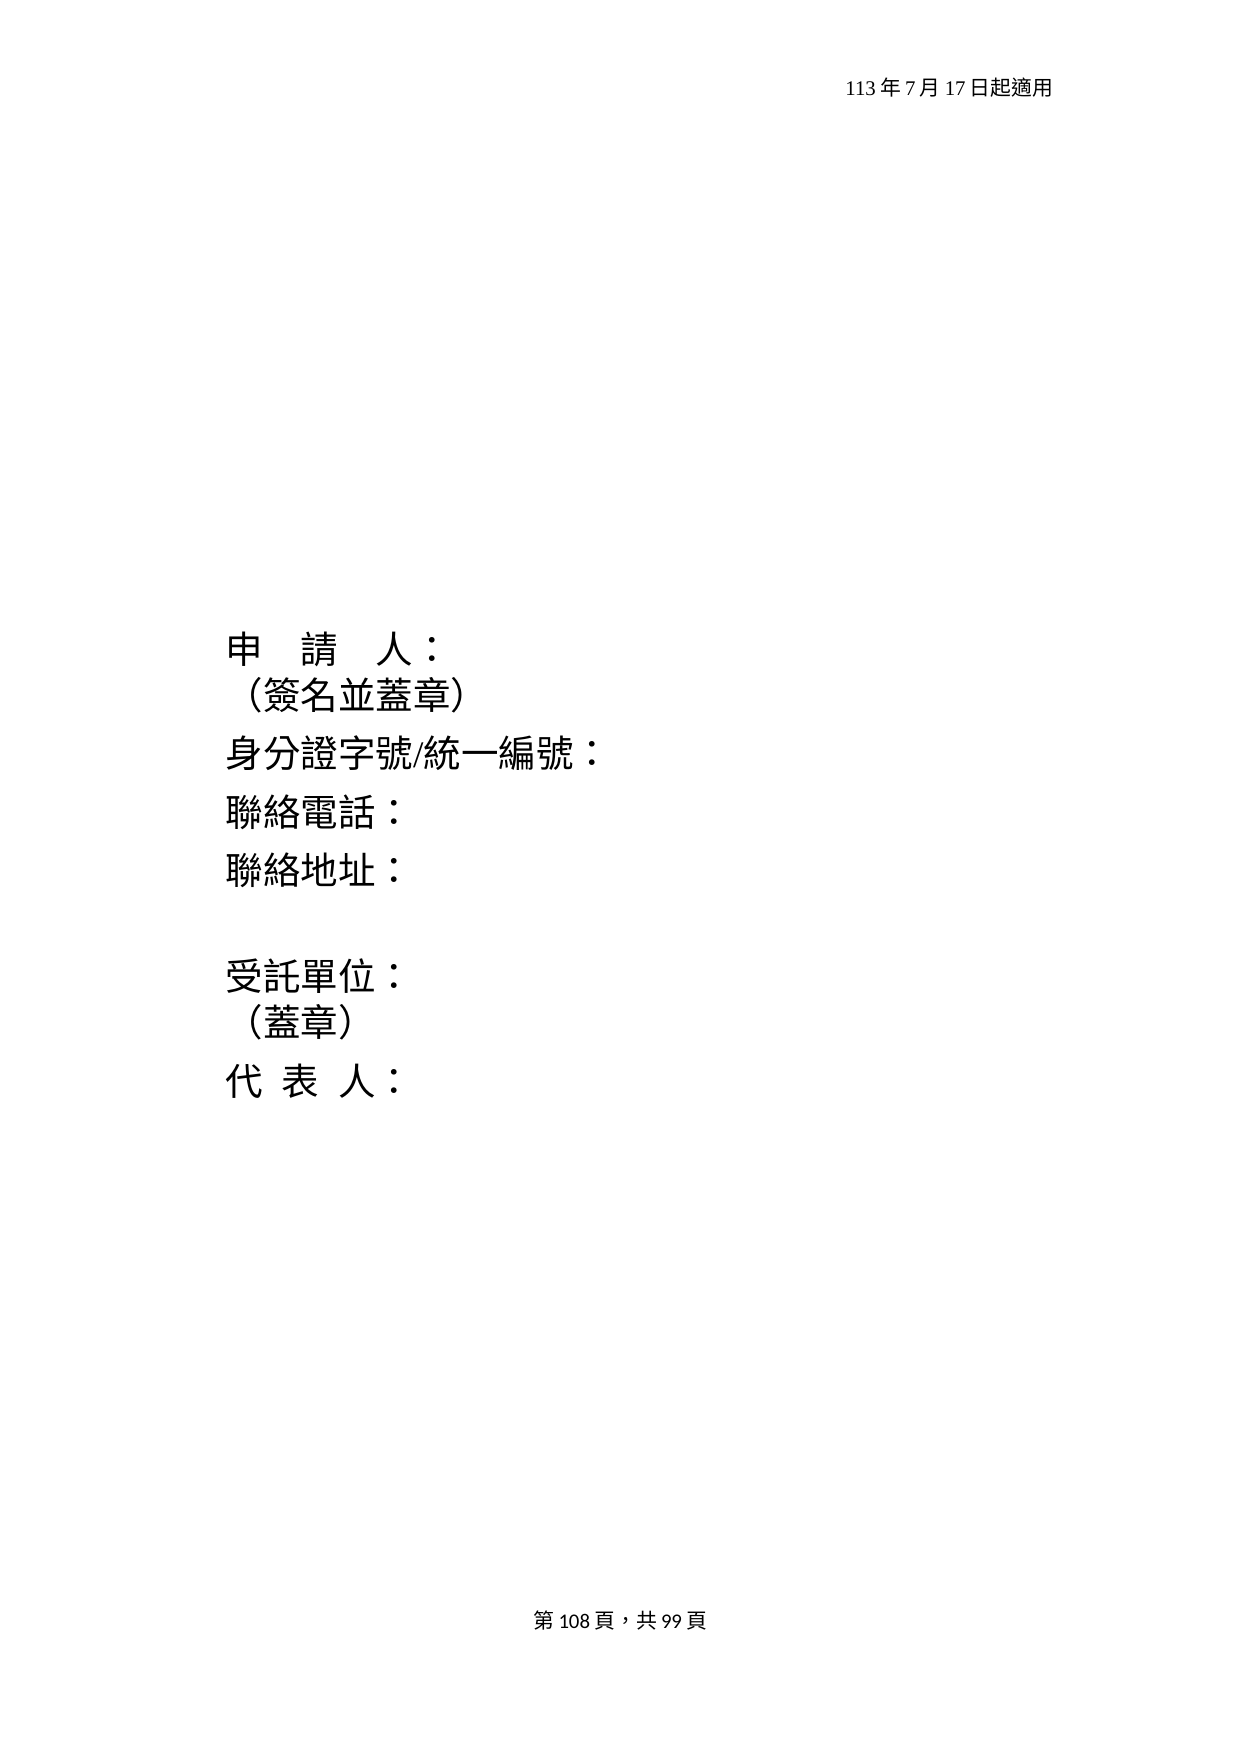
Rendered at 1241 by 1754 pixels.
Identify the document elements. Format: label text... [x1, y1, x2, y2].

text 聯絡地址： [225, 848, 1052, 894]
text 受託單位： （蓋章） [225, 954, 1052, 1046]
text 聯絡電話： [225, 789, 1052, 835]
text 代 表 人： [225, 1058, 1052, 1104]
text 身分證字號/統一編號： [225, 731, 1052, 777]
text 申 請 人： （簽名並蓋章） [225, 627, 1052, 719]
